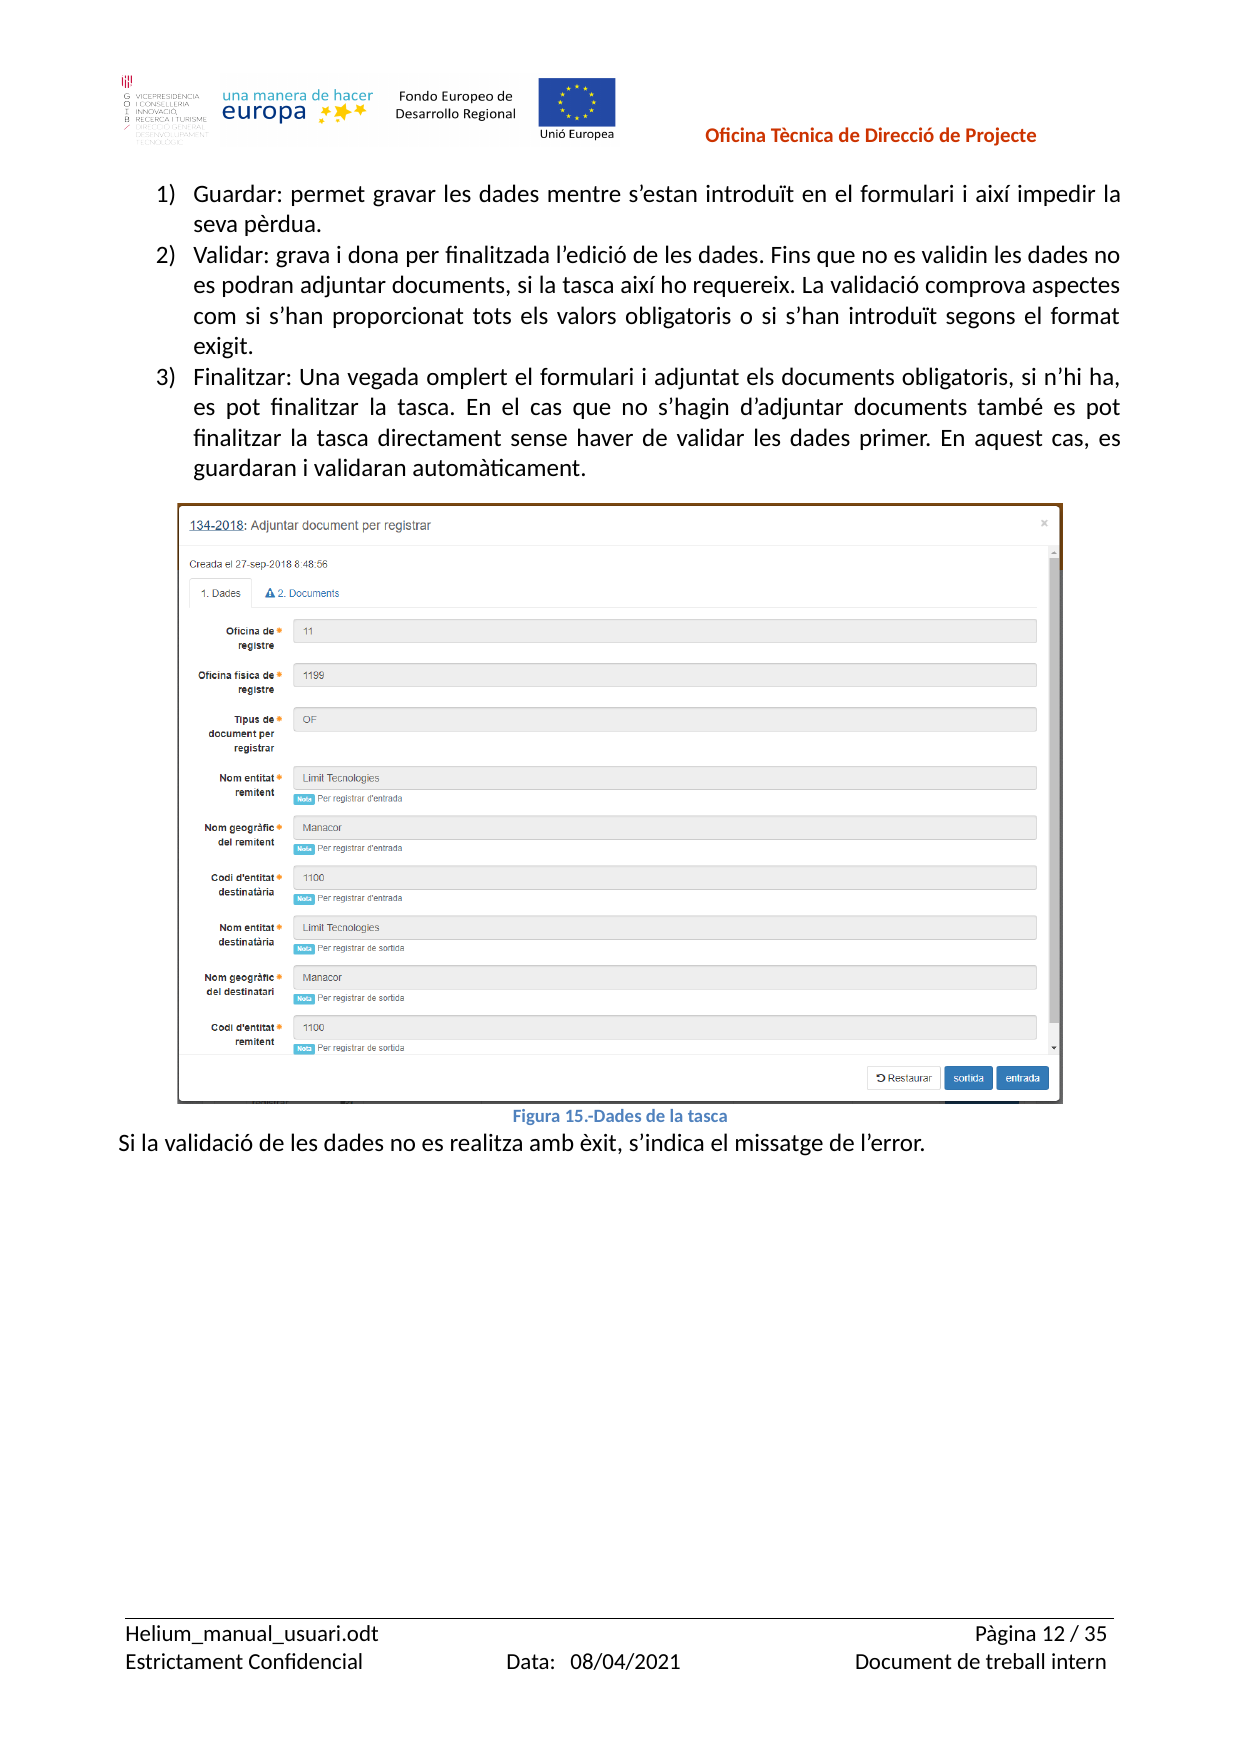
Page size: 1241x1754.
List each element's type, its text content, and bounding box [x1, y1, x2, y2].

text Si la validació de les dades no es realitza amb èxit, s’indica el missatge de l’error. [118, 1127, 1122, 1157]
list Validar: grava i dona per finalitzada l’edició de les dades. Fins que no es validin les dades no es podran adjuntar documents, si la tasca així ho requereix. La validació comprova aspectes com si s’han proporcionat tots els valors obligatoris o si s’han introduït segons el format exigit. [156, 239, 1122, 361]
picture [177, 503, 1063, 1104]
picture [118, 73, 213, 147]
picture [219, 73, 621, 147]
list Guardar: permet gravar les dades mentre s’estan introduït en el formulari i així impedir la seva pèrdua. [156, 178, 1122, 239]
text Figura 15.-Dades de la tasca [118, 1104, 1122, 1127]
list Finalitzar: Una vegada omplert el formulari i adjuntat els documents obligatoris, si n’hi ha, es pot finalitzar la tasca. En el cas que no s’hagin d’adjuntar documents també es pot finalitzar la tasca directament sense haver de validar les dades primer. En aquest cas, es guardaran i validaran automàticament. [156, 361, 1122, 483]
